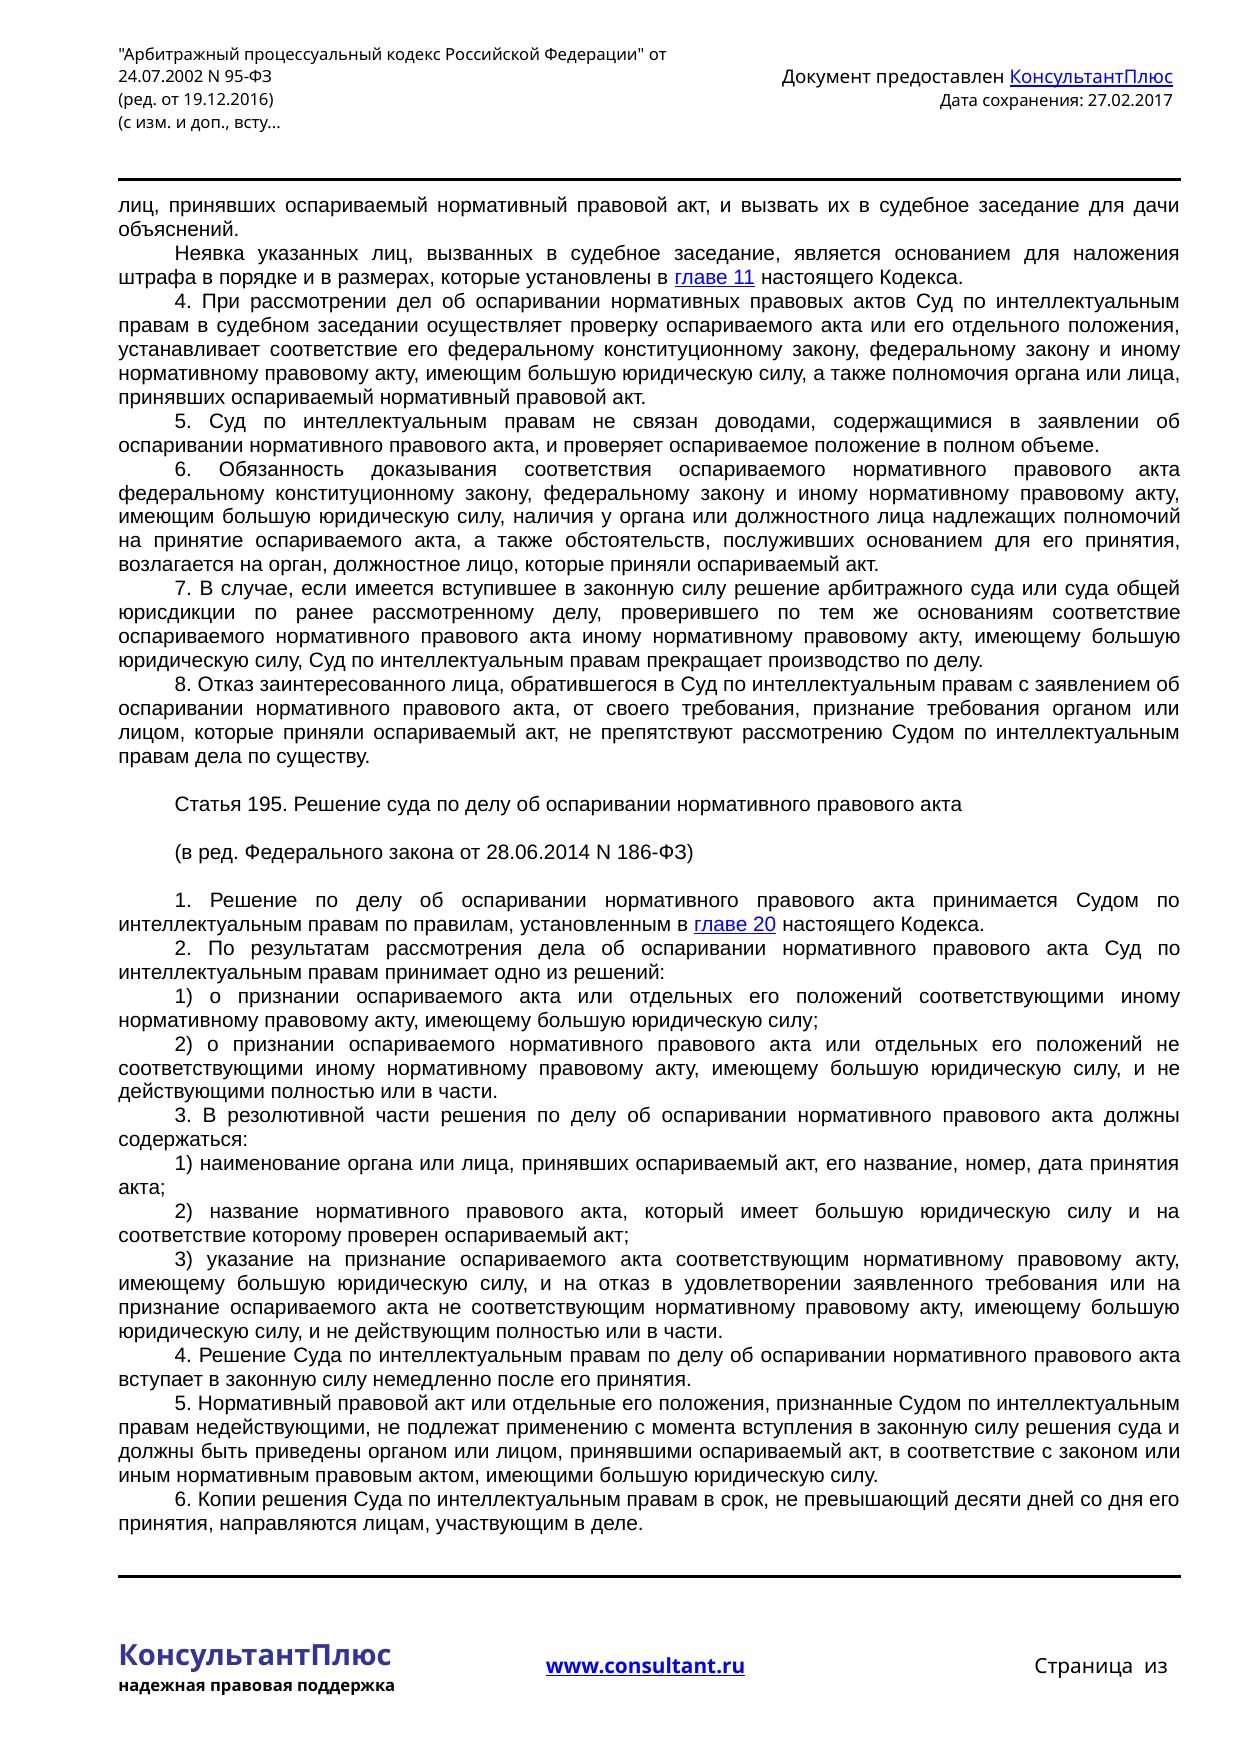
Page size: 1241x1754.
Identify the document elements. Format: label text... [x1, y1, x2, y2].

text 8. Отказ заинтересованного лица, обратившегося в Суд по интеллектуальным правам с заявлением об оспаривании нормативного правового акта, от своего требования, признание требования органом или лицом, которые приняли оспариваемый акт, не препятствуют рассмотрению Судом по интеллектуальным правам дела по существу. [118, 672, 1181, 768]
text 3) указание на признание оспариваемого акта соответствующим нормативному правовому акту, имеющему большую юридическую силу, и на отказ в удовлетворении заявленного требования или на признание оспариваемого акта не соответствующим нормативному правовому акту, имеющему большую юридическую силу, и не действующим полностью или в части. [118, 1247, 1181, 1343]
subtitle Статья 195. Решение суда по делу об оспаривании нормативного правового акта [118, 792, 1181, 816]
text 7. В случае, если имеется вступившее в законную силу решение арбитражного суда или суда общей юрисдикции по ранее рассмотренному делу, проверившего по тем же основаниям соответствие оспариваемого нормативного правового акта иному нормативному правовому акту, имеющему большую юридическую силу, Суд по интеллектуальным правам прекращает производство по делу. [118, 576, 1181, 672]
text 4. Решение Суда по интеллектуальным правам по делу об оспаривании нормативного правового акта вступает в законную силу немедленно после его принятия. [118, 1343, 1181, 1391]
text 1) о признании оспариваемого акта или отдельных его положений соответствующими иному нормативному правовому акту, имеющему большую юридическую силу; [118, 983, 1181, 1031]
text 5. Суд по интеллектуальным правам не связан доводами, содержащимися в заявлении об оспаривании нормативного правового акта, и проверяет оспариваемое положение в полном объеме. [118, 408, 1181, 456]
text 2) о признании оспариваемого нормативного правового акта или отдельных его положений не соответствующими иному нормативному правовому акту, имеющему большую юридическую силу, и не действующими полностью или в части. [118, 1031, 1181, 1103]
text 2) название нормативного правового акта, который имеет большую юридическую силу и на соответствие которому проверен оспариваемый акт; [118, 1199, 1181, 1247]
text 1. Решение по делу об оспаривании нормативного правового акта принимается Судом по интеллектуальным правам по правилам, установленным в главе 20 настоящего Кодекса. [118, 888, 1181, 936]
text Неявка указанных лиц, вызванных в судебное заседание, является основанием для наложения штрафа в порядке и в размерах, которые установлены в главе 11 настоящего Кодекса. [118, 241, 1181, 289]
text лиц, принявших оспариваемый нормативный правовой акт, и вызвать их в судебное заседание для дачи объяснений. [118, 193, 1181, 241]
text 4. При рассмотрении дел об оспаривании нормативных правовых актов Суд по интеллектуальным правам в судебном заседании осуществляет проверку оспариваемого акта или его отдельного положения, устанавливает соответствие его федеральному конституционному закону, федеральному закону и иному нормативному правовому акту, имеющим большую юридическую силу, а также полномочия органа или лица, принявших оспариваемый нормативный правовой акт. [118, 289, 1181, 408]
text 1) наименование органа или лица, принявших оспариваемый акт, его название, номер, дата принятия акта; [118, 1151, 1181, 1199]
text 3. В резолютивной части решения по делу об оспаривании нормативного правового акта должны содержаться: [118, 1103, 1181, 1151]
text 6. Обязанность доказывания соответствия оспариваемого нормативного правового акта федеральному конституционному закону, федеральному закону и иному нормативному правовому акту, имеющим большую юридическую силу, наличия у органа или должностного лица надлежащих полномочий на принятие оспариваемого акта, а также обстоятельств, послуживших основанием для его принятия, возлагается на орган, должностное лицо, которые приняли оспариваемый акт. [118, 456, 1181, 576]
text 5. Нормативный правовой акт или отдельные его положения, признанные Судом по интеллектуальным правам недействующими, не подлежат применению с момента вступления в законную силу решения суда и должны быть приведены органом или лицом, принявшими оспариваемый акт, в соответствие с законом или иным нормативным правовым актом, имеющими большую юридическую силу. [118, 1391, 1181, 1487]
text 2. По результатам рассмотрения дела об оспаривании нормативного правового акта Суд по интеллектуальным правам принимает одно из решений: [118, 936, 1181, 983]
text 6. Копии решения Суда по интеллектуальным правам в срок, не превышающий десяти дней со дня его принятия, направляются лицам, участвующим в деле. [118, 1487, 1181, 1534]
text (в ред. Федерального закона от 28.06.2014 N 186-ФЗ) [118, 840, 1181, 864]
